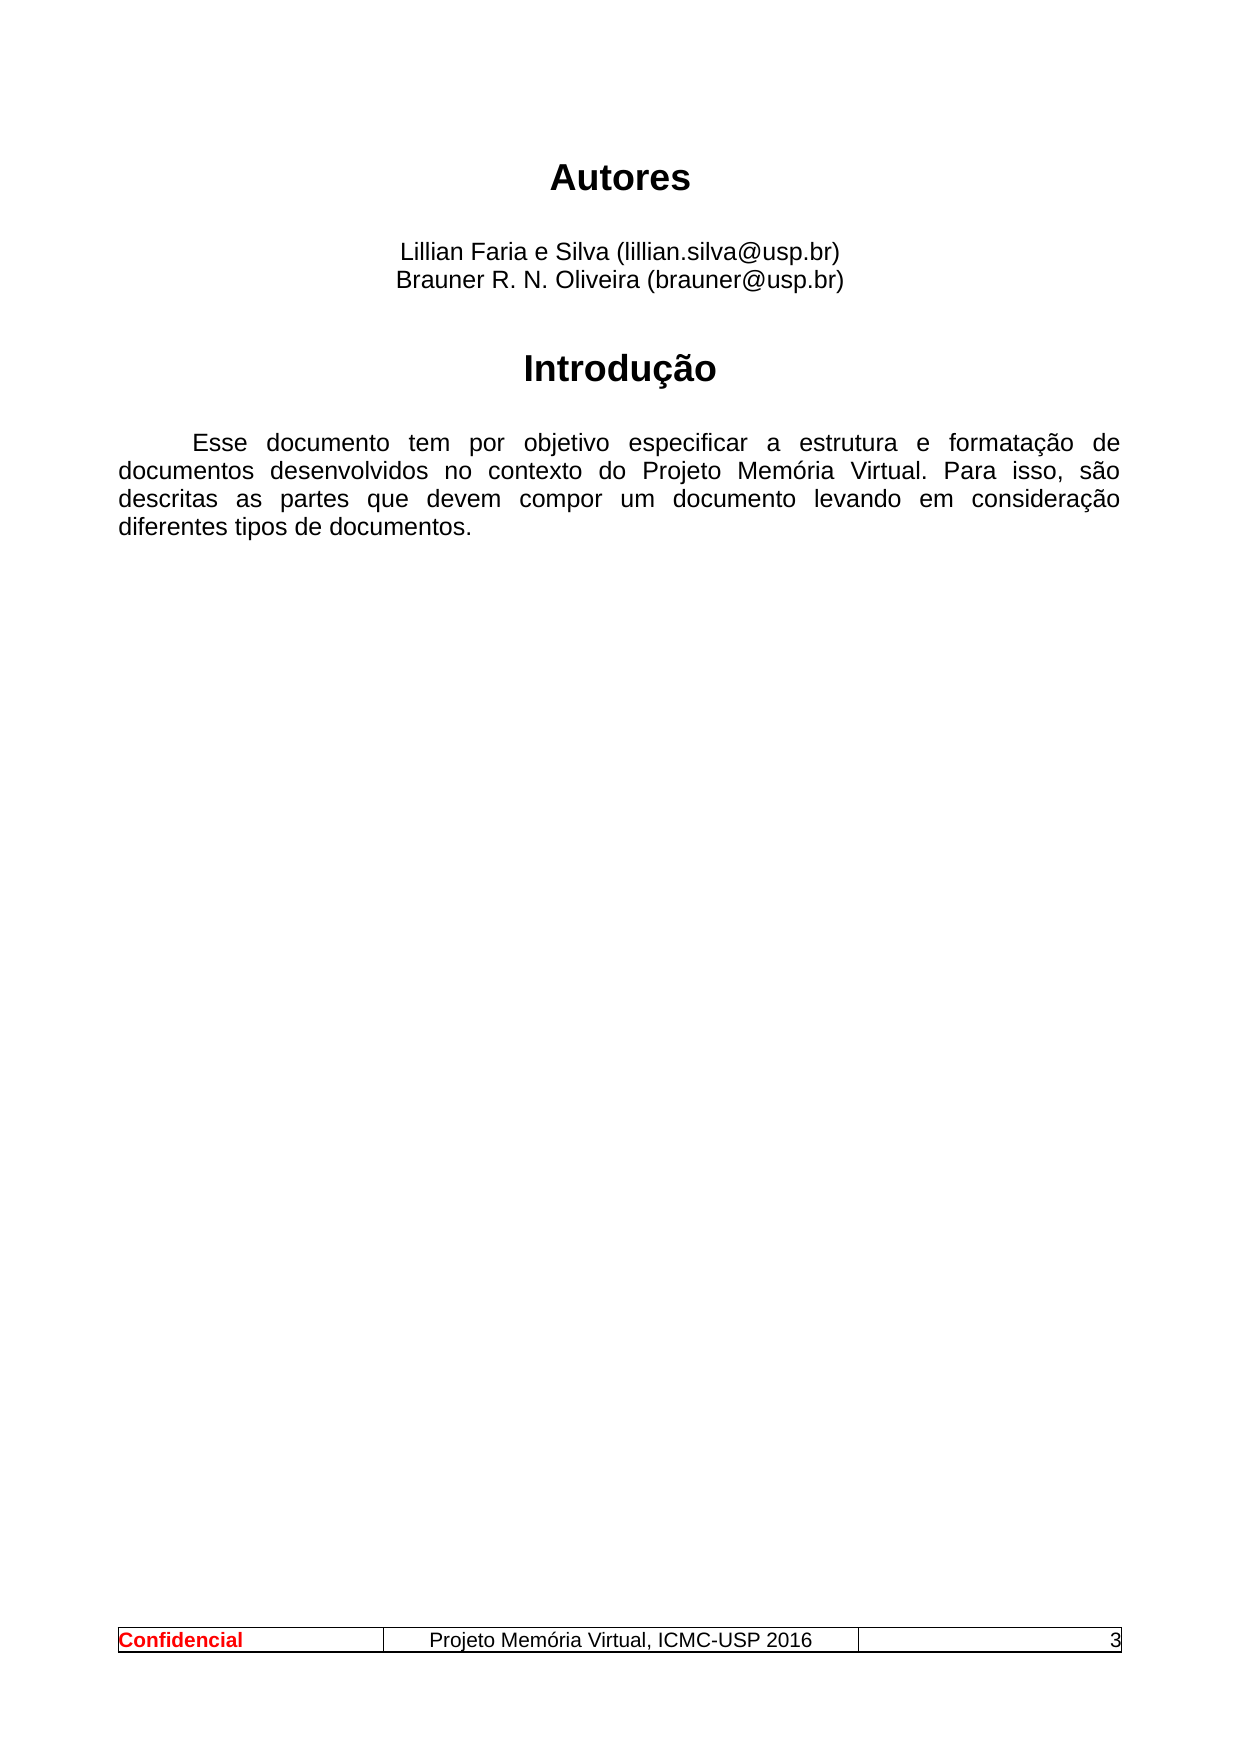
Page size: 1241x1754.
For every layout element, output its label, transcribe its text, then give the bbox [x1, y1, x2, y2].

text Lillian Faria e Silva (lillian.silva@usp.br) [118, 238, 1122, 266]
subtitle Introdução [118, 347, 1122, 389]
subtitle Autores [118, 156, 1122, 198]
text Esse documento tem por objetivo especificar a estrutura e formatação de documentos desenvolvidos no contexto do Projeto Memória Virtual. Para isso, são descritas as partes que devem compor um documento levando em consideração diferentes tipos de documentos. [118, 429, 1122, 541]
text Brauner R. N. Oliveira (brauner@usp.br) [118, 266, 1122, 294]
